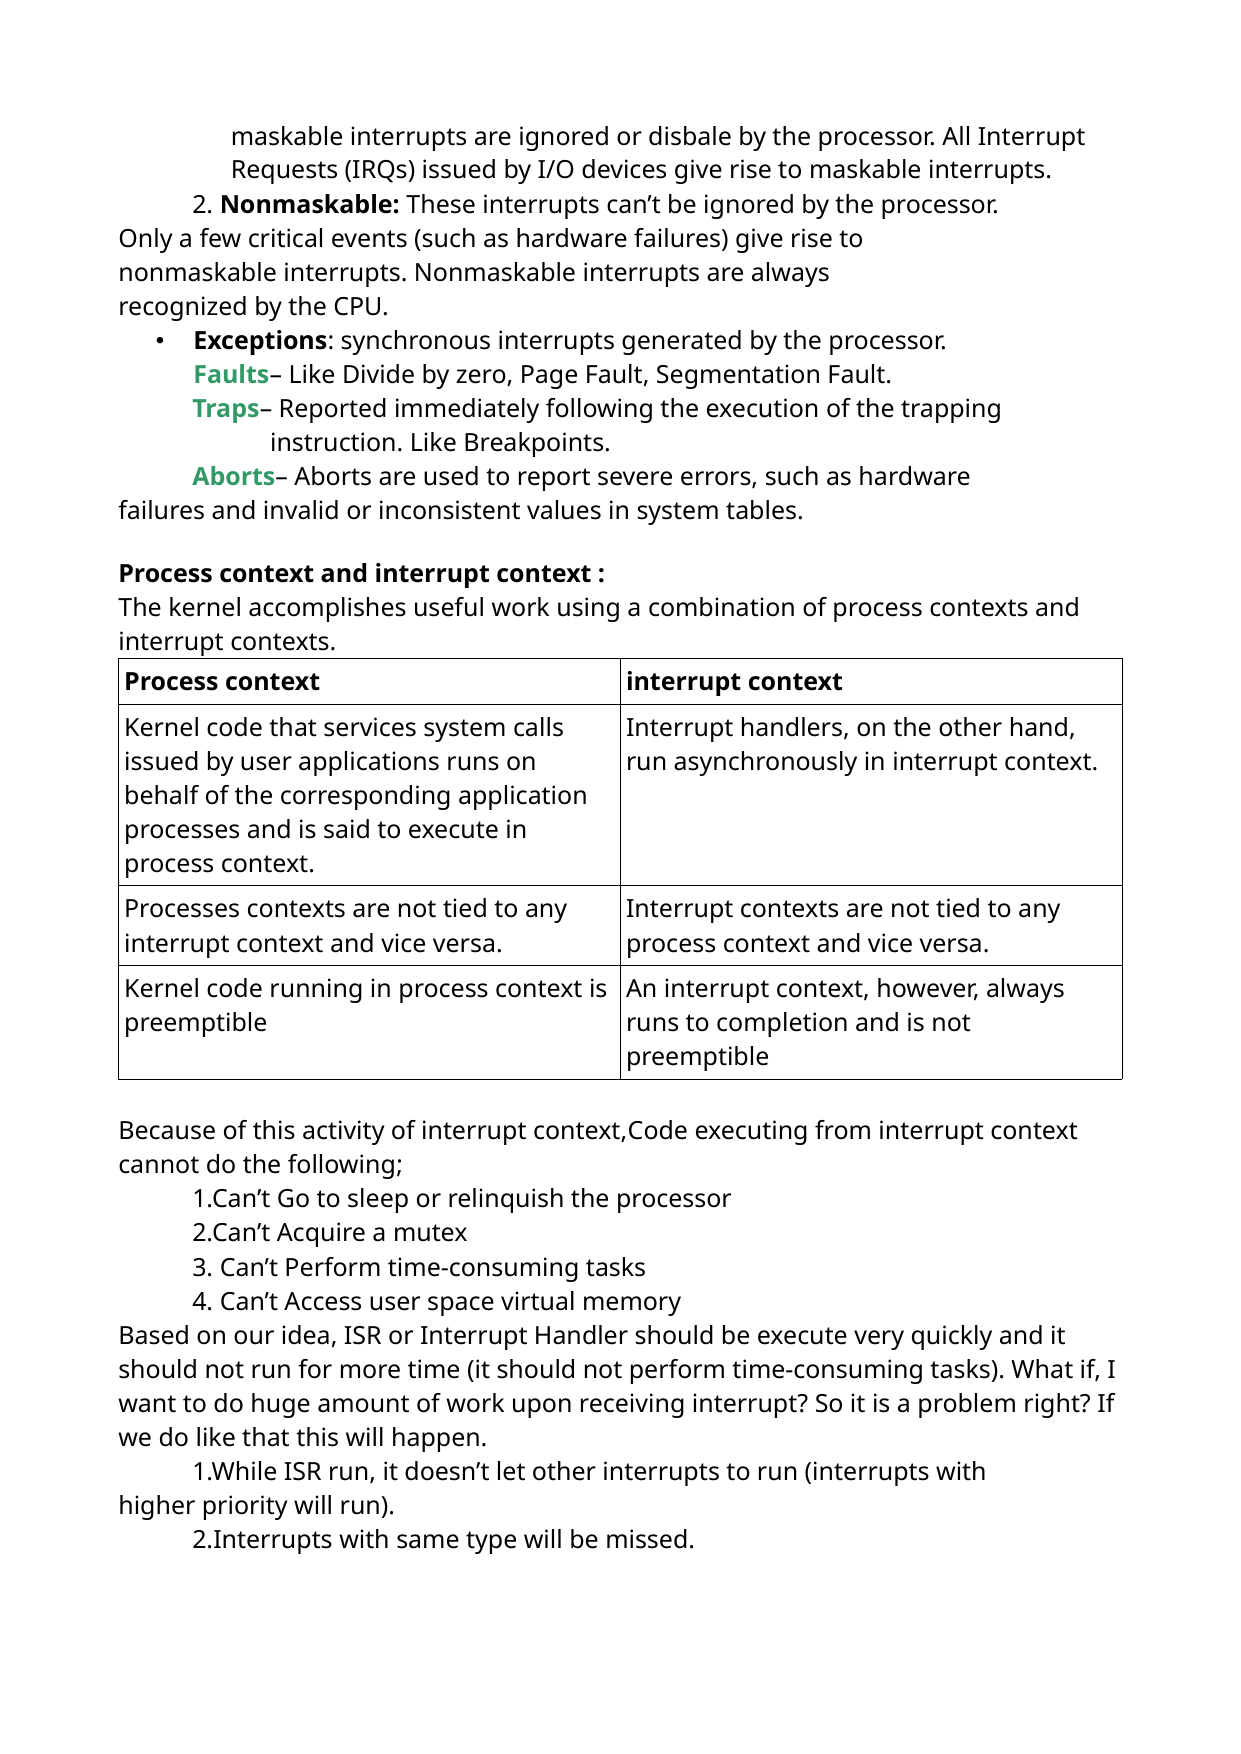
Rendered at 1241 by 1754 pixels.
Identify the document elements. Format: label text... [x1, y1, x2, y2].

table_cell Processes contexts are not tied to any interrupt context and vice versa. [119, 886, 620, 965]
text Based on our idea, ISR or Interrupt Handler should be execute very quickly and it should not run for more time (it should not perform time-consuming tasks). What if, I want to do huge amount of work upon receiving interrupt? So it is a problem right? If we do like that this will happen. [118, 1317, 1122, 1453]
text 2.Interrupts with same type will be missed. [118, 1522, 1122, 1556]
table_cell Interrupt contexts are not tied to any process context and vice versa. [621, 886, 1122, 965]
table_cell An interrupt context, however, always runs to completion and is not preemptible [621, 966, 1122, 1079]
table_cell Interrupt handlers, on the other hand, run asynchronously in interrupt context. [621, 705, 1122, 885]
table_cell Kernel code running in process context is preemptible [119, 966, 620, 1079]
text 2.Can’t Acquire a mutex [118, 1215, 1122, 1249]
list Exceptions: synchronous interrupts generated by the processor. [156, 322, 1122, 357]
text Aborts– Aborts are used to report severe errors, such as hardware failures and invalid or inconsistent values in system tables. [118, 459, 1122, 527]
text 3. Can’t Perform time-consuming tasks [118, 1249, 1122, 1283]
text Because of this activity of interrupt context,Code executing from interrupt context cannot do the following; [118, 1113, 1122, 1181]
text Process context and interrupt context : [118, 556, 1122, 590]
list maskable interrupts are ignored or disbale by the processor. All Interrupt Requests (IRQs) issued by I/O devices give rise to maskable interrupts. [193, 118, 1122, 186]
text 1.Can’t Go to sleep or relinquish the processor [118, 1181, 1122, 1215]
table_cell Kernel code that services system calls issued by user applications runs on behalf of the corresponding application processes and is said to execute in process context. [119, 705, 620, 885]
text 1.While ISR run, it doesn’t let other interrupts to run (interrupts with higher priority will run). [118, 1453, 1122, 1522]
text 4. Can’t Access user space virtual memory [118, 1283, 1122, 1317]
table_header interrupt context [621, 659, 1122, 703]
text Traps– Reported immediately following the execution of the trapping instruction. Like Breakpoints. [118, 391, 1122, 459]
text 2. Nonmaskable: These interrupts can’t be ignored by the processor. Only a few critical events (such as hardware failures) give rise to nonmaskable interrupts. Nonmaskable interrupts are always recognized by the CPU. [118, 186, 1122, 322]
text The kernel accomplishes useful work using a combination of process contexts and interrupt contexts. [118, 590, 1122, 658]
table_header Process context [119, 659, 620, 703]
list Faults– Like Divide by zero, Page Fault, Segmentation Fault. [156, 357, 1122, 391]
